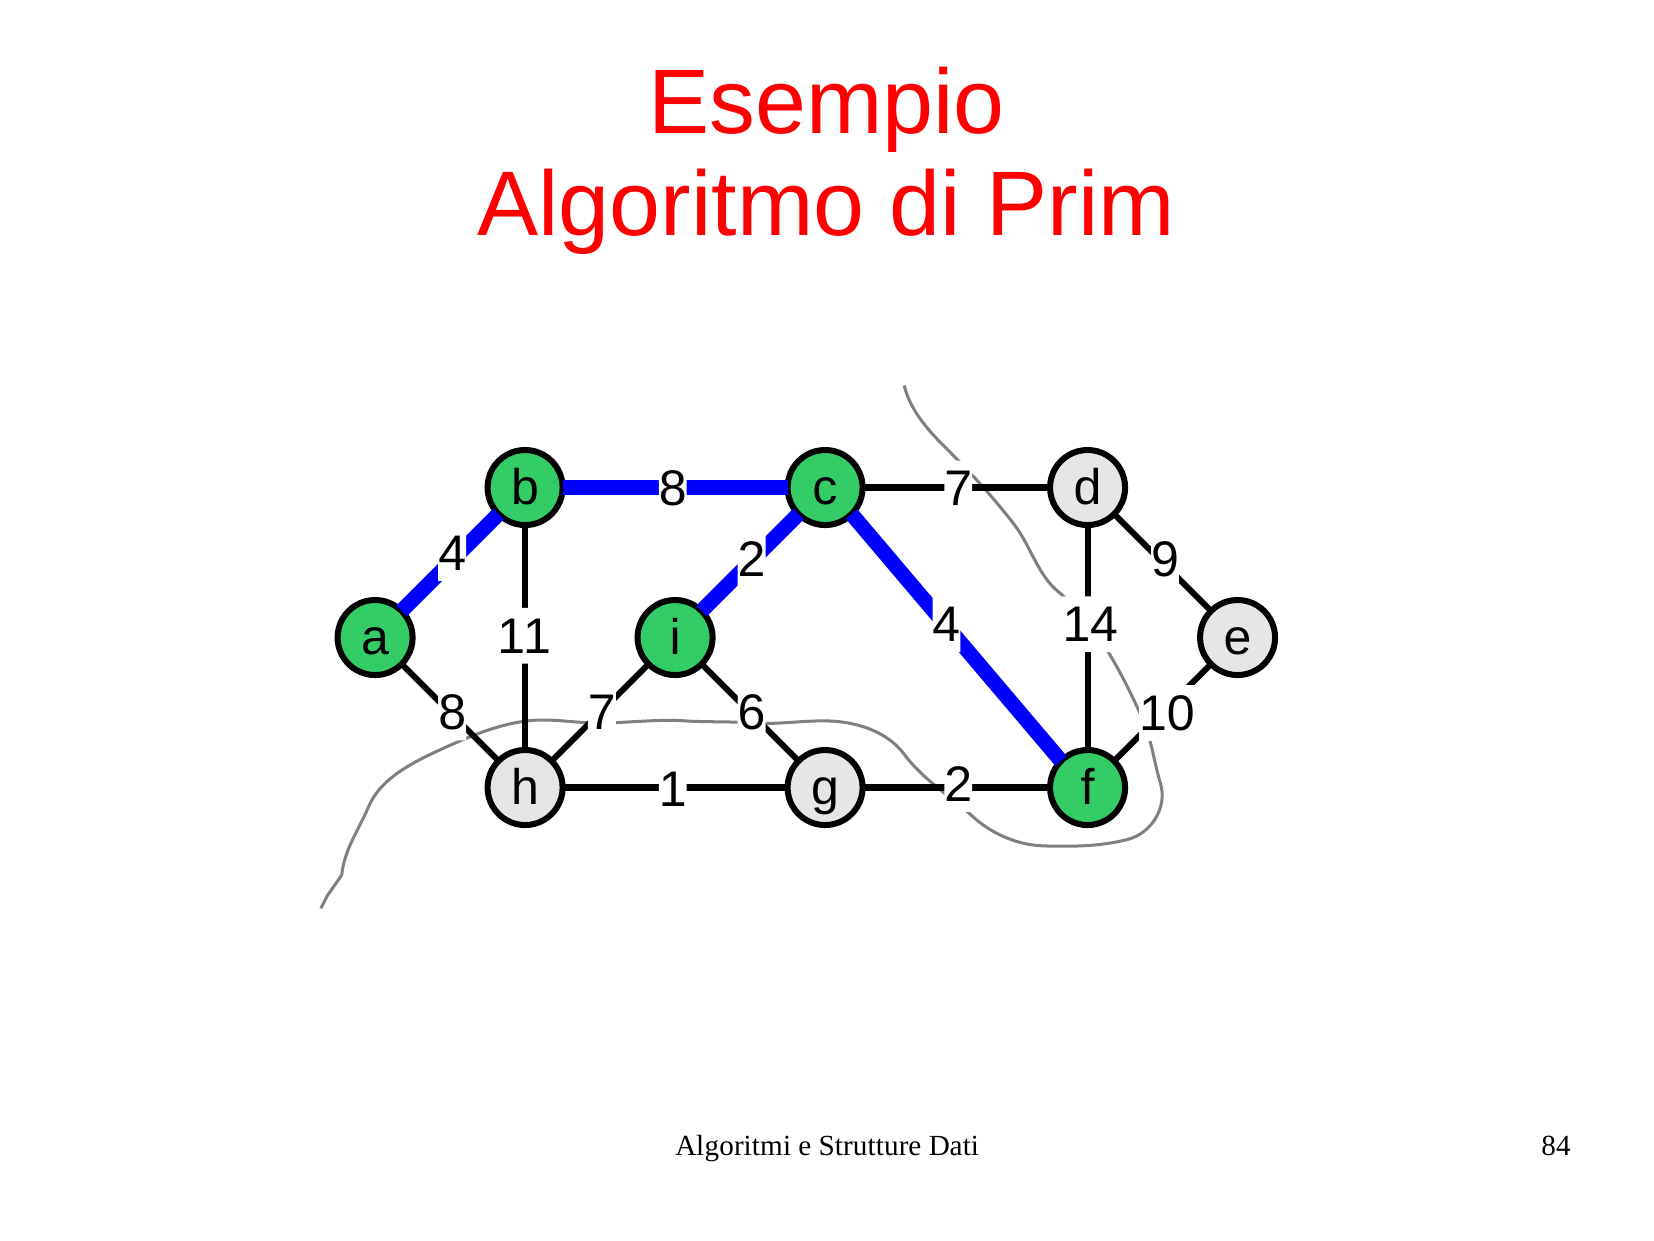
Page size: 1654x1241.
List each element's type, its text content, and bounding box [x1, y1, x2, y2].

text_box d [1050, 450, 1126, 525]
text_box e [1200, 600, 1276, 676]
text_box a [337, 600, 413, 676]
text_box 1 [658, 761, 687, 818]
text_box 10 [1139, 685, 1195, 741]
title Esempio Algoritmo di Prim [82, 49, 1571, 257]
text_box 14 [1062, 596, 1119, 653]
text_box 8 [658, 460, 687, 516]
text_box 2 [737, 531, 766, 588]
text_box 11 [497, 607, 557, 664]
text_box b [487, 450, 563, 525]
text_box 4 [932, 596, 961, 653]
text_box i [637, 600, 713, 676]
text_box 2 [944, 756, 973, 812]
text_box 7 [944, 460, 973, 517]
text_box 6 [737, 684, 766, 741]
text_box c [788, 450, 863, 526]
text_box 9 [1151, 531, 1179, 588]
text_box 4 [438, 525, 467, 581]
text_box 7 [587, 684, 616, 741]
text_box h [487, 750, 563, 826]
text_box f [1050, 750, 1126, 826]
text_box 8 [438, 684, 467, 741]
text_box g [787, 750, 863, 826]
